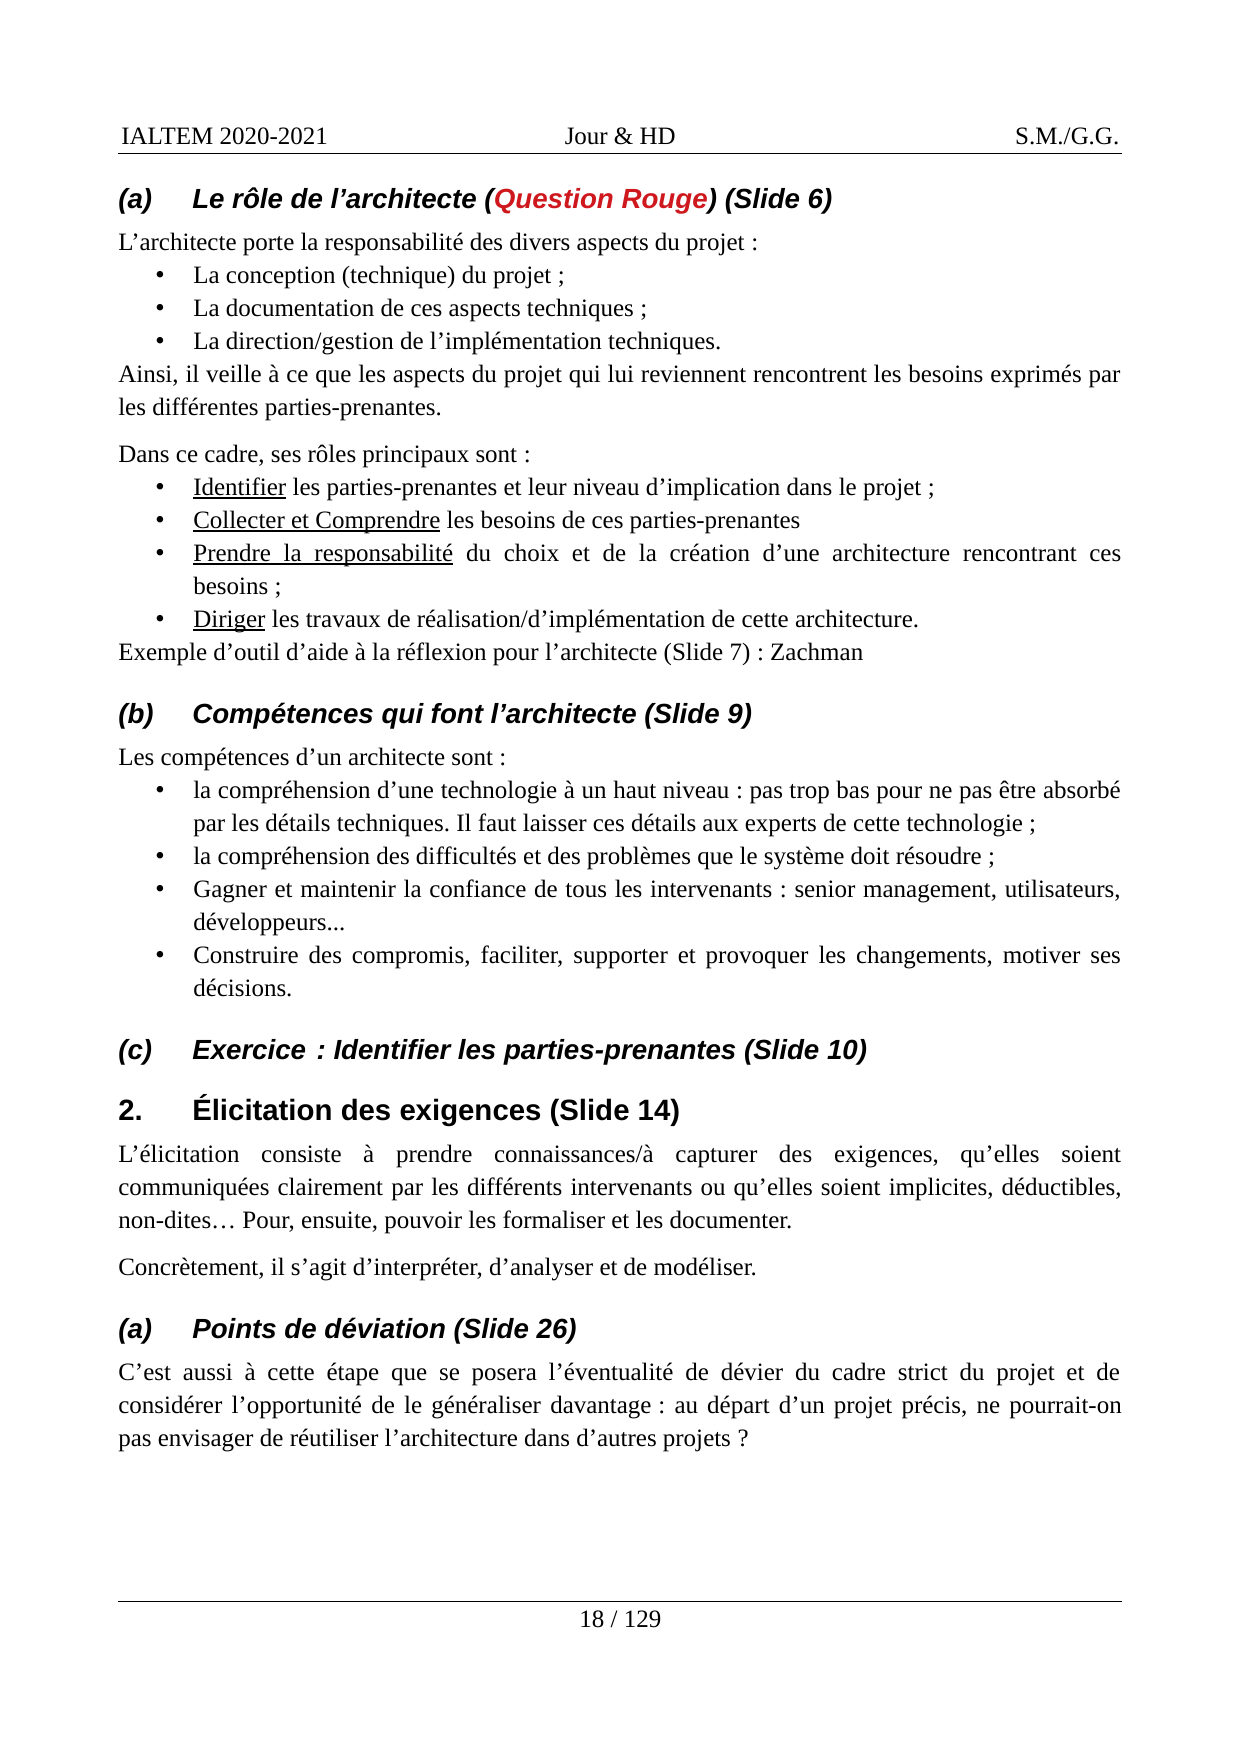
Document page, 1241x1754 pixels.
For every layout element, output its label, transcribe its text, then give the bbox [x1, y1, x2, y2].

text Les compétences d’un architecte sont : [118, 742, 1122, 771]
subtitle Points de déviation (Slide 26) [118, 1313, 1122, 1344]
text C’est aussi à cette étape que se posera l’éventualité de dévier du cadre strict du projet et de considérer l’opportunité de le généraliser davantage : au départ d’un projet précis, ne pourrait-on pas envisager de réutiliser l’architecture dans d’autres projets ? [118, 1357, 1122, 1452]
text L’élicitation consiste à prendre connaissances/à capturer des exigences, qu’elles soient communiquées clairement par les différents intervenants ou qu’elles soient implicites, déductibles, non-dites… Pour, ensuite, pouvoir les formaliser et les documenter. [118, 1139, 1122, 1234]
list Collecter et Comprendre les besoins de ces parties-prenantes [156, 505, 1122, 534]
subtitle Élicitation des exigences (Slide 14) [118, 1093, 1122, 1126]
list la compréhension d’une technologie à un haut niveau : pas trop bas pour ne pas être absorbé par les détails techniques. Il faut laisser ces détails aux experts de cette technologie ; [156, 775, 1122, 837]
list Diriger les travaux de réalisation/d’implémentation de cette architecture. [156, 604, 1122, 633]
list Identifier les parties-prenantes et leur niveau d’implication dans le projet ; [156, 472, 1122, 501]
list la compréhension des difficultés et des problèmes que le système doit résoudre ; [156, 841, 1122, 870]
text Exemple d’outil d’aide à la réflexion pour l’architecte (Slide 7) : Zachman [118, 637, 1122, 666]
text Ainsi, il veille à ce que les aspects du projet qui lui reviennent rencontrent les besoins exprimés par les différentes parties-prenantes. [118, 359, 1122, 421]
list La direction/gestion de l’implémentation techniques. [156, 326, 1122, 354]
text Dans ce cadre, ses rôles principaux sont : [118, 439, 1122, 468]
subtitle Le rôle de l’architecte (Question Rouge) (Slide 6) [118, 182, 1122, 214]
subtitle Exercice : Identifier les parties-prenantes (Slide 10) [118, 1034, 1122, 1066]
list Prendre la responsabilité du choix et de la création d’une architecture rencontrant ces besoins ; [156, 538, 1122, 600]
list Gagner et maintenir la confiance de tous les intervenants : senior management, utilisateurs, développeurs... [156, 874, 1122, 936]
subtitle Compétences qui font l’architecte (Slide 9) [118, 698, 1122, 729]
list Construire des compromis, faciliter, supporter et provoquer les changements, motiver ses décisions. [156, 940, 1122, 1002]
text Concrètement, il s’agit d’interpréter, d’analyser et de modéliser. [118, 1252, 1122, 1281]
text L’architecte porte la responsabilité des divers aspects du projet : [118, 227, 1122, 255]
list La documentation de ces aspects techniques ; [156, 293, 1122, 321]
list La conception (technique) du projet ; [156, 260, 1122, 288]
